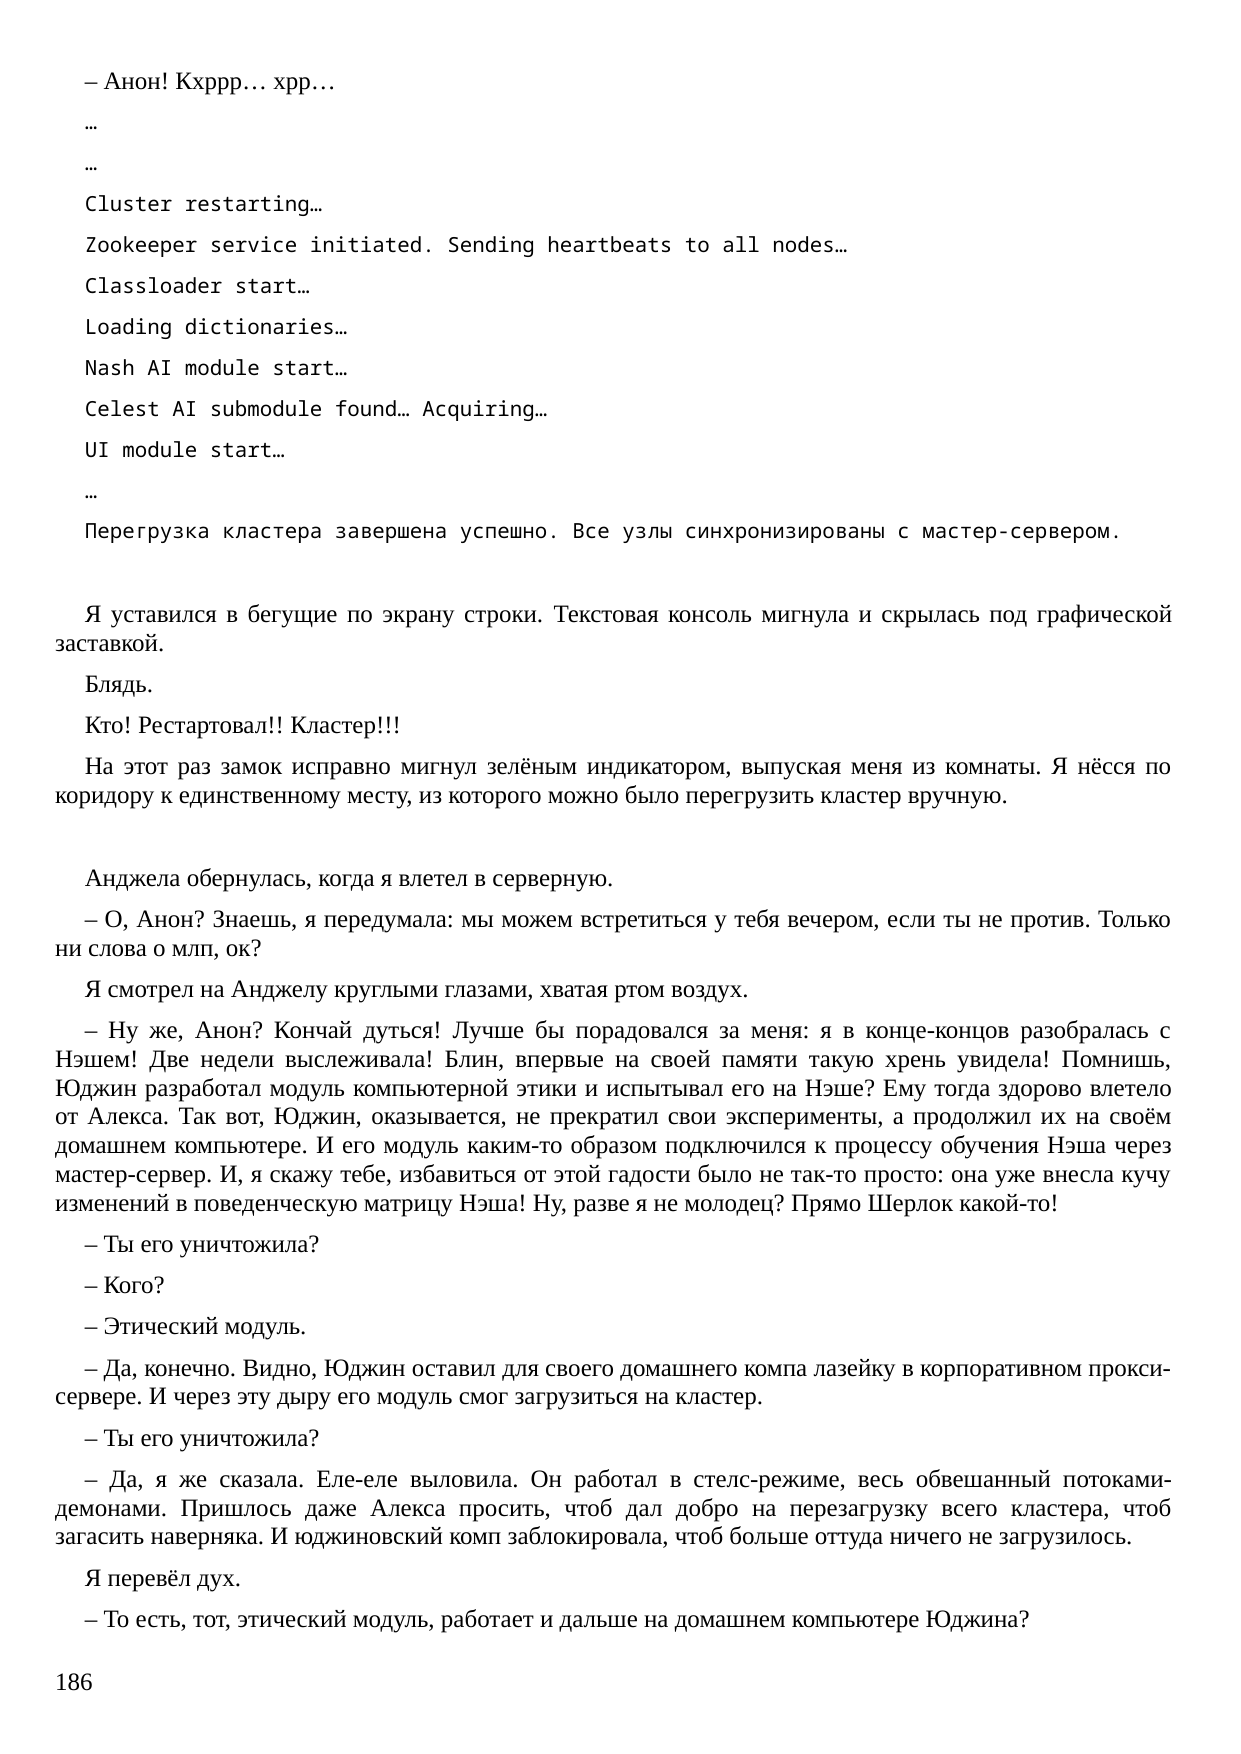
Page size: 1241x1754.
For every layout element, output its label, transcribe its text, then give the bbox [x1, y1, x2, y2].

text – Да, конечно. Видно, Юджин оставил для своего домашнего компа лазейку в корпоративном прокси-сервере. И через эту дыру его модуль смог загрузиться на кластер. [55, 1353, 1173, 1410]
text – Этический модуль. [55, 1311, 1173, 1340]
text Кто! Рестартовал!! Кластер!!! [55, 710, 1173, 739]
text Блядь. [55, 669, 1173, 698]
text … [55, 476, 1173, 504]
text Я смотрел на Анджелу круглыми глазами, хватая ртом воздух. [55, 974, 1173, 1003]
text UI module start… [55, 435, 1173, 463]
text Перегрузка кластера завершена успешно. Все узлы синхронизированы с мастер-сервером. [55, 517, 1173, 545]
text – О, Анон? Знаешь, я передумала: мы можем встретиться у тебя вечером, если ты не против. Только ни слова о млп, ок? [55, 904, 1173, 961]
text … [55, 148, 1173, 177]
text Cluster restarting… [55, 189, 1173, 218]
text Zookeeper service initiated. Sending heartbeats to all nodes… [55, 230, 1173, 258]
text Nash AI module start… [55, 353, 1173, 381]
text – Анон! Кхррр… хрр… [55, 66, 1173, 95]
text Я перевёл дух. [55, 1563, 1173, 1591]
text – Да, я же сказала. Еле-еле выловила. Он работал в стелс-режиме, весь обвешанный потоками-демонами. Пришлось даже Алекса просить, чтоб дал добро на перезагрузку всего кластера, чтоб загасить наверняка. И юджиновский комп заблокировала, чтоб больше оттуда ничего не загрузилось. [55, 1464, 1173, 1550]
text Celest AI submodule found… Acquiring… [55, 394, 1173, 422]
text Анджела обернулась, когда я влетел в серверную. [55, 863, 1173, 891]
text – Кого? [55, 1270, 1173, 1299]
text Loading dictionaries… [55, 312, 1173, 340]
text – То есть, тот, этический модуль, работает и дальше на домашнем компьютере Юджина? [55, 1604, 1173, 1633]
text На этот раз замок исправно мигнул зелёным индикатором, выпуская меня из комнаты. Я нёсся по коридору к единственному месту, из которого можно было перегрузить кластер вручную. [55, 751, 1173, 809]
text … [55, 107, 1173, 136]
text – Ты его уничтожила? [55, 1423, 1173, 1451]
text Classloader start… [55, 271, 1173, 299]
text – Ты его уничтожила? [55, 1229, 1173, 1258]
text – Ну же, Анон? Кончай дуться! Лучше бы порадовался за меня: я в конце-концов разобралась с Нэшем! Две недели выслеживала! Блин, впервые на своей памяти такую хрень увидела! Помнишь, Юджин разработал модуль компьютерной этики и испытывал его на Нэше? Ему тогда здорово влетело от Алекса. Так вот, Юджин, оказывается, не прекратил свои эксперименты, а продолжил их на своём домашнем компьютере. И его модуль каким-то образом подключился к процессу обучения Нэша через мастер-сервер. И, я скажу тебе, избавиться от этой гадости было не так-то просто: она уже внесла кучу изменений в поведенческую матрицу Нэша! Ну, разве я не молодец? Прямо Шерлок какой-то! [55, 1015, 1173, 1216]
text Я уставился в бегущие по экрану строки. Текстовая консоль мигнула и скрылась под графической заставкой. [55, 599, 1173, 656]
